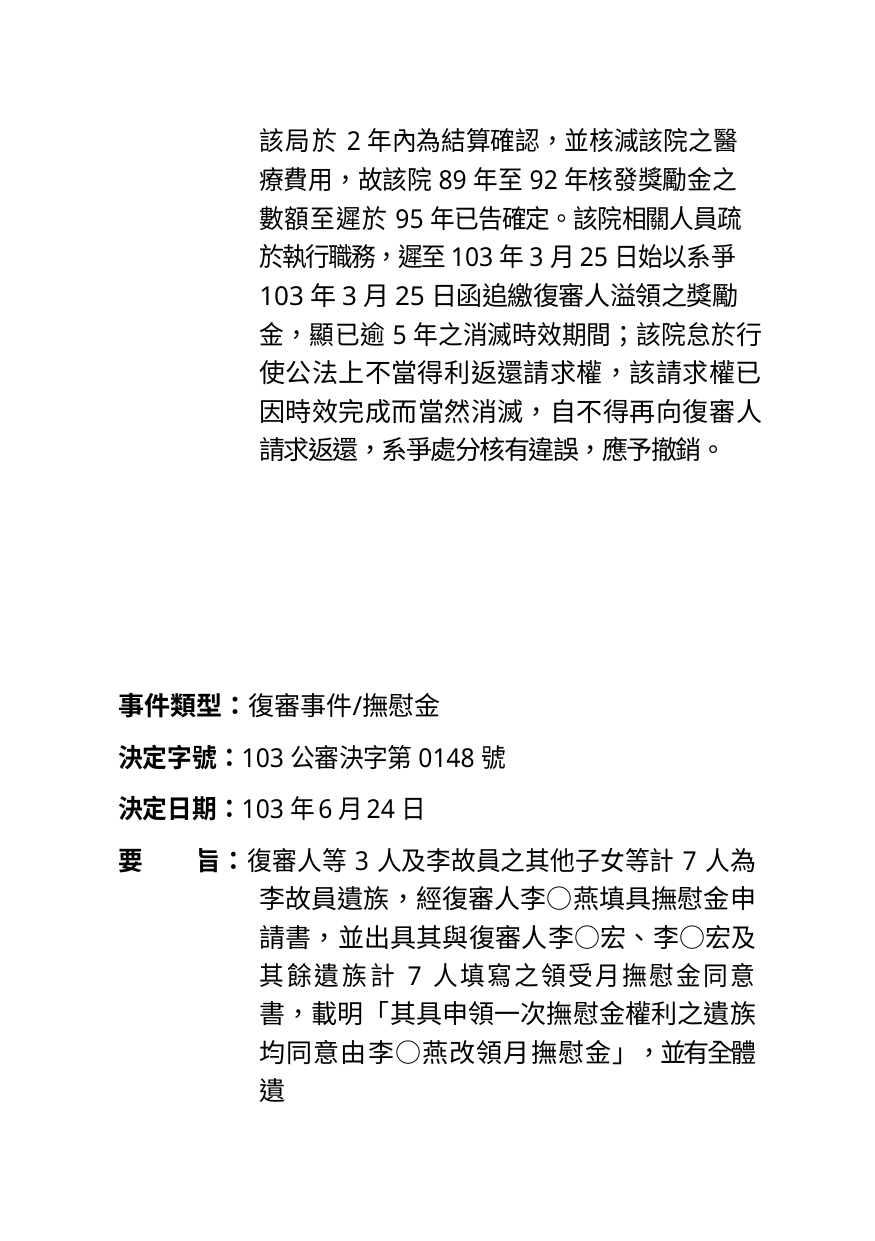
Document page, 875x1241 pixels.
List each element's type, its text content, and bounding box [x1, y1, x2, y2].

text 決定字號：103 公審決字第 0148 號決定日期：103 年 6 月 24 日 [118, 740, 515, 827]
text 於執行職務，遲至 103 年 3 月 25 日始以系爭 [259, 239, 793, 274]
text 事件類型：復審事件/撫慰金 [118, 688, 793, 723]
text 金，顯已逾 5 年之消滅時效期間；該院怠於行使公法上不當得利返還請求權，該請求權已因時效完成而當然消滅，自不得再向復審人請求返還，系爭處分核有違誤，應予撤銷。 [259, 317, 762, 467]
text 要 旨：復審人等 3 人及李故員之其他子女等計 7 人為李故員遺族，經復審人李○燕填具撫慰金申請書，並出具其與復審人李○宏、李○宏及其餘遺族計 7 人填寫之領受月撫慰金同意書，載明「其具申領一次撫慰金權利之遺族均同意由李○燕改領月撫慰金」，並有全體遺 [118, 843, 756, 1108]
text 103 年 3 月 25 日函追繳復審人溢領之獎勵 [259, 278, 793, 313]
text 數額至遲於 95 年已告確定。該院相關人員疏 [259, 201, 793, 236]
text 該局於 2 年內為結算確認，並核減該院之醫 [259, 123, 793, 158]
text 療費用，故該院 89 年至 92 年核發獎勵金之 [259, 162, 793, 197]
